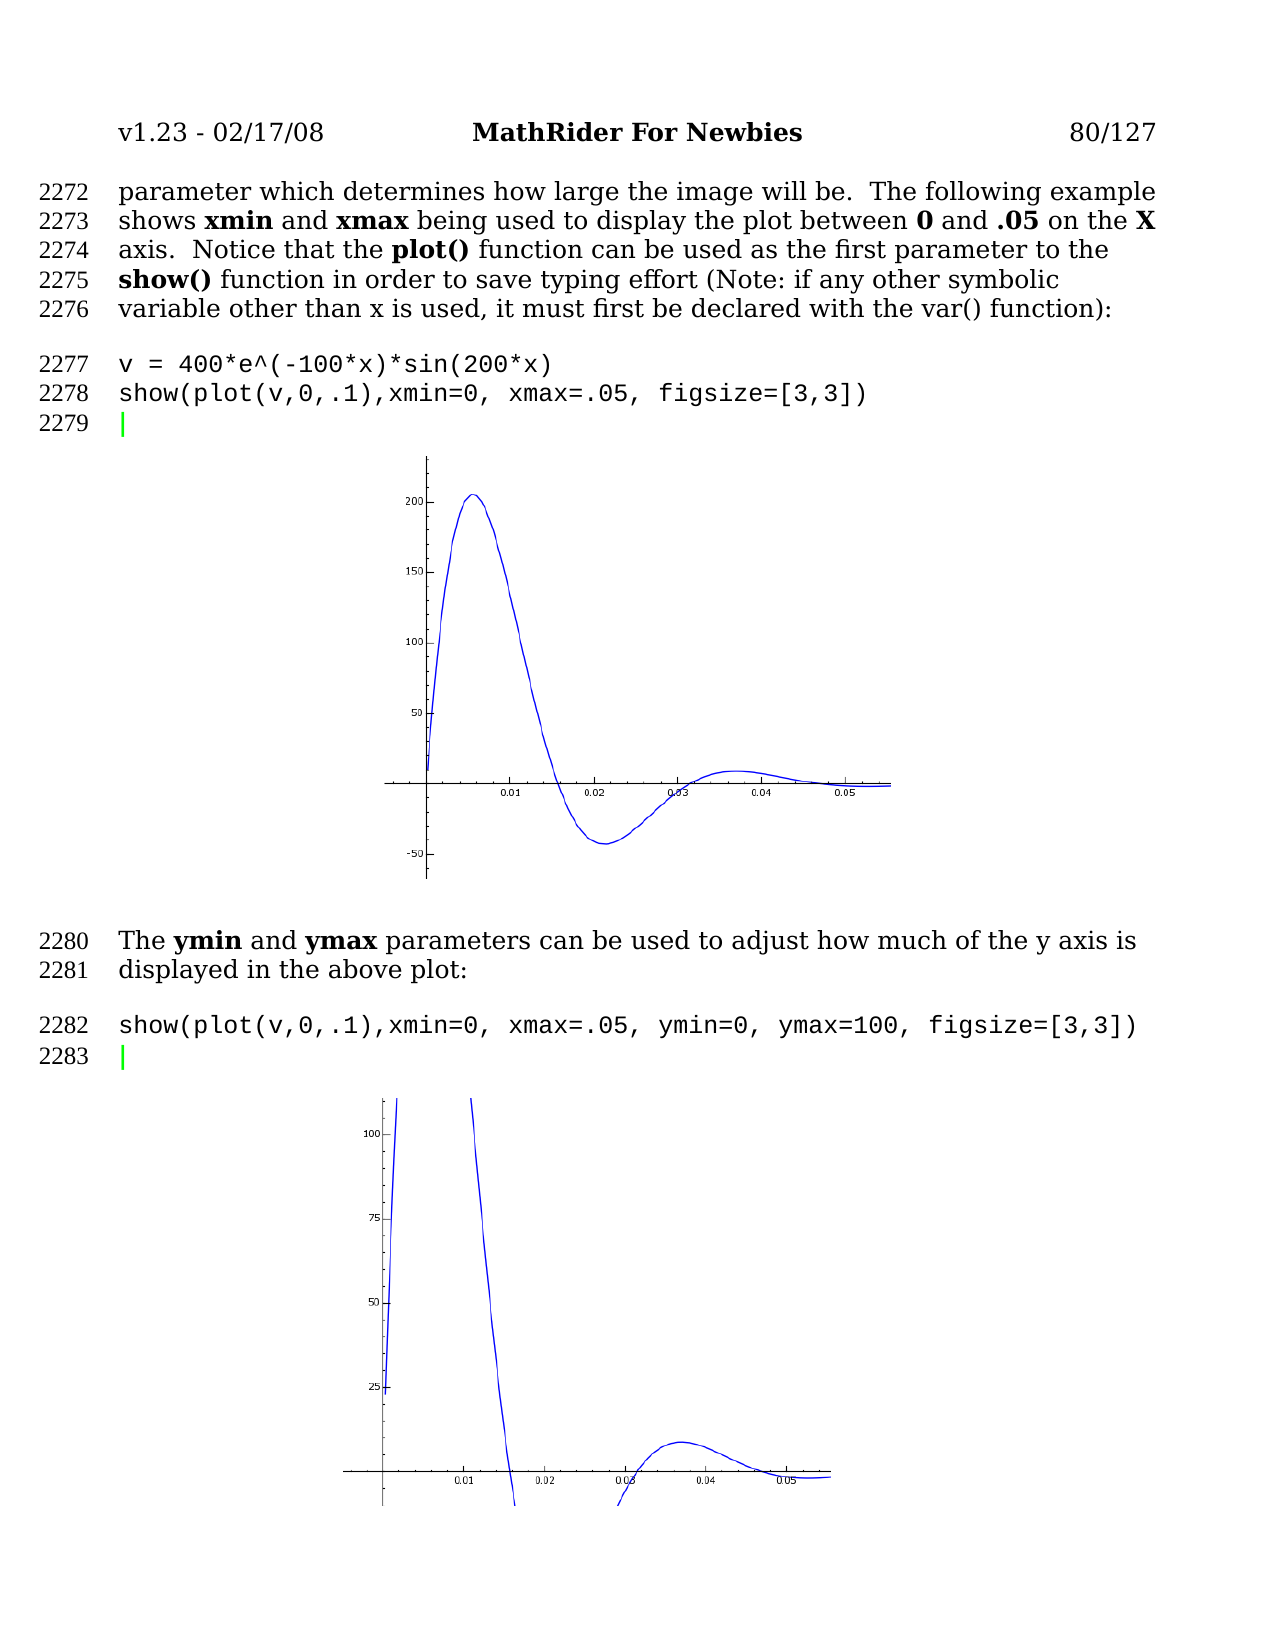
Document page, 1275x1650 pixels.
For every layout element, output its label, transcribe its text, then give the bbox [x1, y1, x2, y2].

text | [118, 1041, 1157, 1071]
text show(plot(v,0,.1),xmin=0, xmax=.05, ymin=0, ymax=100, figsize=[3,3]) [118, 1013, 1157, 1041]
picture [321, 1080, 852, 1523]
text show(plot(v,0,.1),xmin=0, xmax=.05, figsize=[3,3]) [118, 380, 1157, 408]
text parameter which determines how large the image will be. The following example shows xmin and xmax being used to display the plot between 0 and .05 on the X axis. Notice that the plot() function can be used as the first parameter to the show() function in order to save typing effort (Note: if any other symbolic variable other than x is used, it must first be declared with the var() function): [118, 177, 1157, 323]
picture [362, 437, 913, 897]
text v = 400*e^(-100*x)*sin(200*x) [118, 352, 1157, 380]
text | [118, 408, 1157, 438]
text The ymin and ymax parameters can be used to adjust how much of the y axis is displayed in the above plot: [118, 926, 1157, 985]
